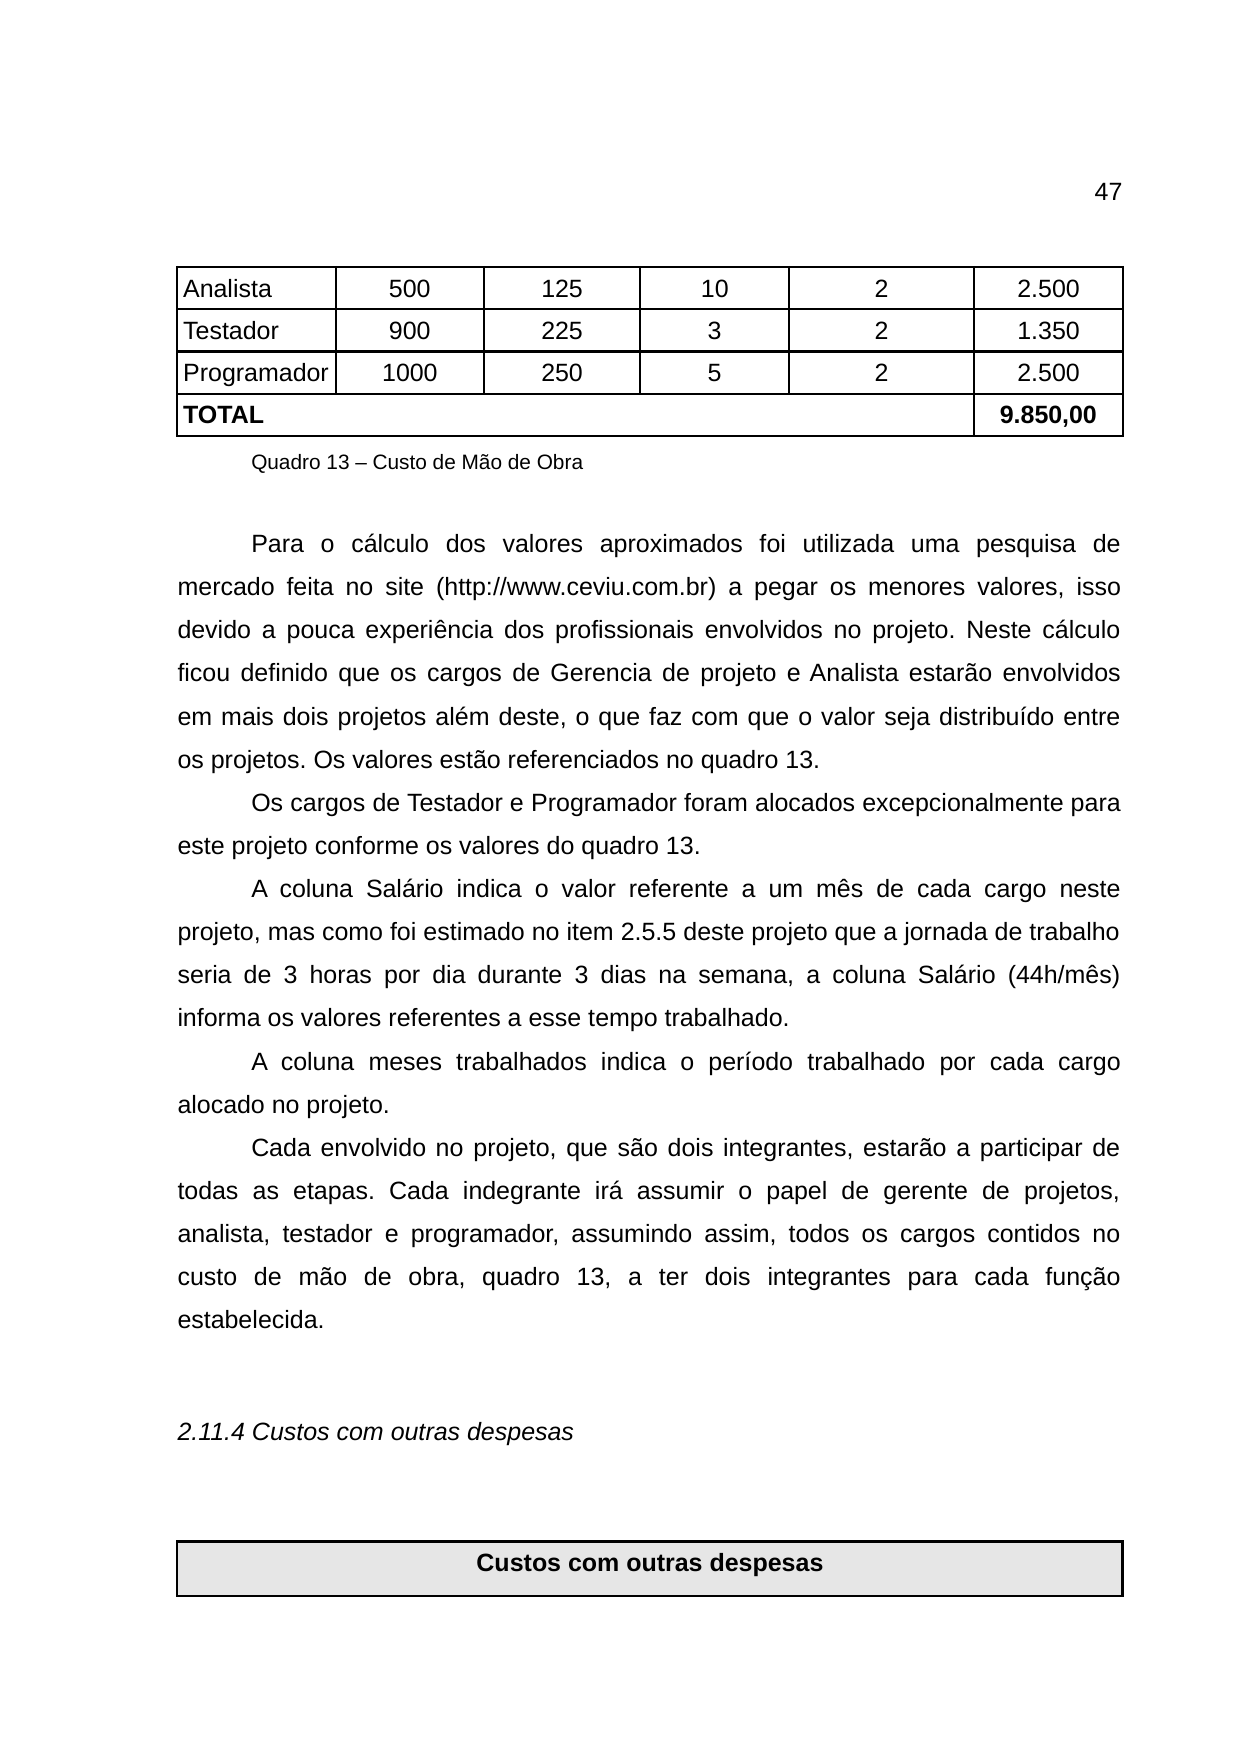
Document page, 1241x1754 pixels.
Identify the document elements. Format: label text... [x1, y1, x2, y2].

table_cell 3 [641, 310, 788, 350]
subtitle 2.11.4 Custos com outras despesas [177, 1417, 1122, 1445]
table_cell 900 [337, 310, 483, 350]
table_cell 2.500 [975, 268, 1122, 308]
table_cell Programador [178, 353, 335, 393]
table_cell 225 [485, 310, 639, 350]
table_cell 1.350 [975, 310, 1122, 350]
table_cell 2 [790, 310, 973, 350]
table_cell 2.500 [975, 353, 1122, 393]
table_cell 500 [337, 268, 483, 308]
text A coluna Salário indica o valor referente a um mês de cada cargo neste projeto, mas como foi estimado no item 2.5.5 deste projeto que a jornada de trabalho seria de 3 horas por dia durante 3 dias na semana, a coluna Salário (44h/mês) informa os valores referentes a esse tempo trabalhado. [177, 874, 1122, 1032]
table_cell 250 [485, 353, 639, 393]
table_cell 5 [641, 353, 788, 393]
table_header Custos com outras despesas [178, 1543, 1121, 1595]
table_cell Analista [178, 268, 335, 308]
table_cell 1000 [337, 353, 483, 393]
table_cell 2 [790, 268, 973, 308]
table_cell Testador [178, 310, 335, 350]
text Os cargos de Testador e Programador foram alocados excepcionalmente para este projeto conforme os valores do quadro 13. [177, 788, 1122, 860]
table_cell 9.850,00 [975, 395, 1122, 435]
text Quadro 13 – Custo de Mão de Obra [177, 449, 1122, 473]
text Cada envolvido no projeto, que são dois integrantes, estarão a participar de todas as etapas. Cada indegrante irá assumir o papel de gerente de projetos, analista, testador e programador, assumindo assim, todos os cargos contidos no custo de mão de obra, quadro 13, a ter dois integrantes para cada função estabelecida. [177, 1133, 1122, 1334]
table_cell 125 [485, 268, 639, 308]
text A coluna meses trabalhados indica o período trabalhado por cada cargo alocado no projeto. [177, 1047, 1122, 1118]
table_cell 10 [641, 268, 788, 308]
text Para o cálculo dos valores aproximados foi utilizada uma pesquisa de mercado feita no site (http://www.ceviu.com.br) a pegar os menores valores, isso devido a pouca experiência dos profissionais envolvidos no projeto. Neste cálculo ficou definido que os cargos de Gerencia de projeto e Analista estarão envolvidos em mais dois projetos além deste, o que faz com que o valor seja distribuído entre os projetos. Os valores estão referenciados no quadro 13. [177, 529, 1122, 773]
table_cell TOTAL [178, 395, 973, 435]
table_cell 2 [790, 353, 973, 393]
